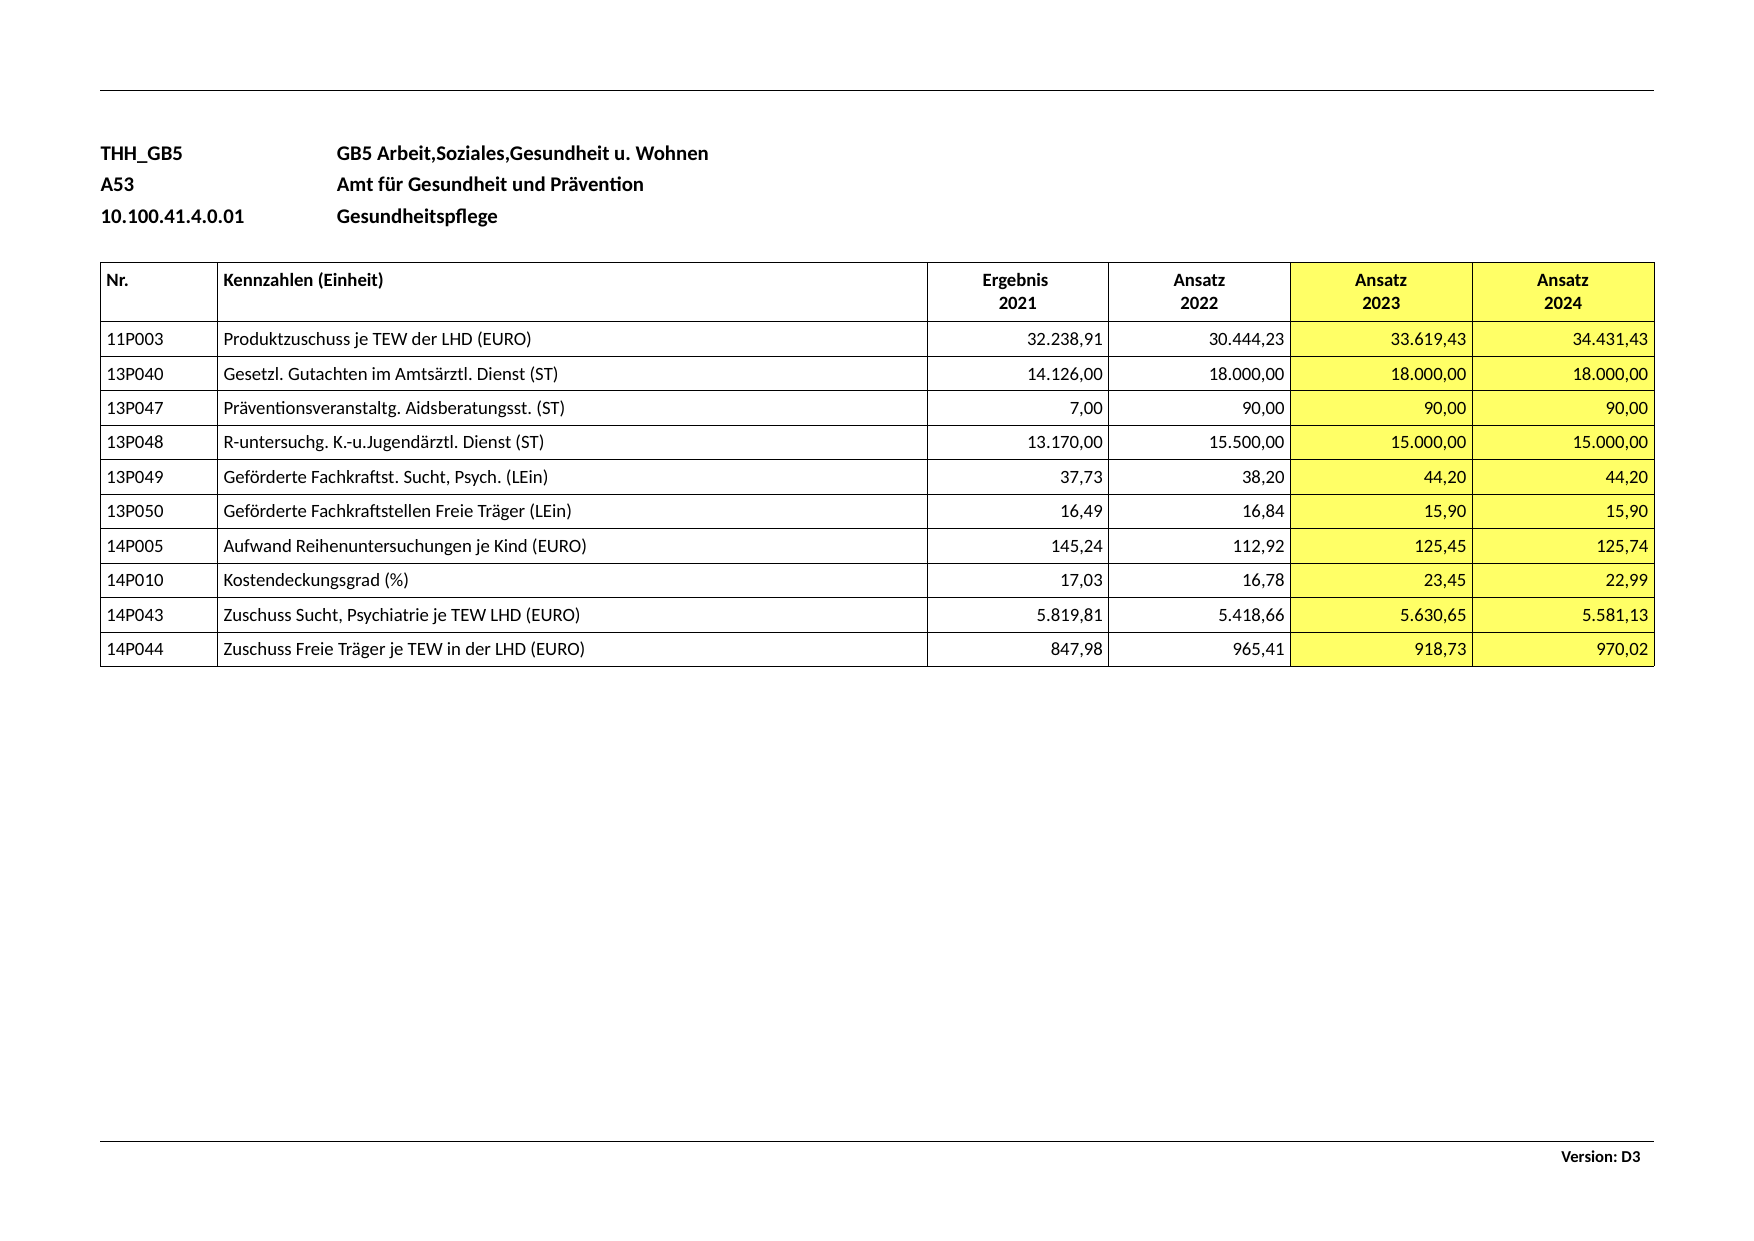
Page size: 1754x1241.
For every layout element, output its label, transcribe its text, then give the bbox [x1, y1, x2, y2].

table_cell 965,41 [1109, 633, 1290, 666]
table_cell Zuschuss Freie Träger je TEW in der LHD (EURO) [218, 633, 927, 666]
table_cell Kostendeckungsgrad (%) [218, 564, 927, 597]
table_cell 918,73 [1291, 633, 1472, 666]
table_header Ergebnis 2021 [928, 263, 1108, 321]
table_cell 125,45 [1291, 529, 1472, 563]
table_cell Zuschuss Sucht, Psychiatrie je TEW LHD (EURO) [218, 598, 927, 632]
table_cell Geförderte Fachkraftst. Sucht, Psych. (LEin) [218, 460, 927, 494]
table_cell 17,03 [928, 564, 1108, 597]
table_cell 18.000,00 [1473, 357, 1654, 390]
table_cell 90,00 [1473, 391, 1654, 425]
table_cell 90,00 [1109, 391, 1290, 425]
table_header Nr. [101, 263, 217, 321]
table_cell 18.000,00 [1291, 357, 1472, 390]
table_cell 33.619,43 [1291, 322, 1472, 356]
table_cell 38,20 [1109, 460, 1290, 494]
table_cell 30.444,23 [1109, 322, 1290, 356]
table_cell 32.238,91 [928, 322, 1108, 356]
table_cell 14.126,00 [928, 357, 1108, 390]
table_cell 125,74 [1473, 529, 1654, 563]
table_cell 145,24 [928, 529, 1108, 563]
table_cell 5.630,65 [1291, 598, 1472, 632]
table_cell 13.170,00 [928, 426, 1108, 459]
table_header Ansatz 2024 [1473, 263, 1654, 321]
table_cell 15.000,00 [1473, 426, 1654, 459]
table_cell 14P044 [101, 633, 217, 666]
text 10.100.41.4.0.01 Gesundheitspflege [100, 203, 1653, 228]
table_cell 112,92 [1109, 529, 1290, 563]
table_cell 13P048 [101, 426, 217, 459]
table_cell 5.418,66 [1109, 598, 1290, 632]
table_cell Geförderte Fachkraftstellen Freie Träger (LEin) [218, 495, 927, 528]
table_cell 970,02 [1473, 633, 1654, 666]
table_cell Aufwand Reihenuntersuchungen je Kind (EURO) [218, 529, 927, 563]
table_cell 14P010 [101, 564, 217, 597]
table_cell 22,99 [1473, 564, 1654, 597]
table_header Ansatz 2022 [1109, 263, 1290, 321]
table_cell 37,73 [928, 460, 1108, 494]
table_cell 90,00 [1291, 391, 1472, 425]
table_cell 11P003 [101, 322, 217, 356]
table_cell 16,49 [928, 495, 1108, 528]
table_cell 15,90 [1291, 495, 1472, 528]
table_cell Präventionsveranstaltg. Aidsberatungsst. (ST) [218, 391, 927, 425]
table_cell Gesetzl. Gutachten im Amtsärztl. Dienst (ST) [218, 357, 927, 390]
table_cell 847,98 [928, 633, 1108, 666]
table_cell 7,00 [928, 391, 1108, 425]
table_cell 16,84 [1109, 495, 1290, 528]
table_cell 16,78 [1109, 564, 1290, 597]
table_cell 44,20 [1473, 460, 1654, 494]
table_cell 15,90 [1473, 495, 1654, 528]
table_cell 13P050 [101, 495, 217, 528]
table_cell 5.581,13 [1473, 598, 1654, 632]
table_cell 13P040 [101, 357, 217, 390]
table_cell 15.500,00 [1109, 426, 1290, 459]
table_cell 15.000,00 [1291, 426, 1472, 459]
table_cell 13P049 [101, 460, 217, 494]
table_cell 18.000,00 [1109, 357, 1290, 390]
table_cell 34.431,43 [1473, 322, 1654, 356]
text THH_GB5 GB5 Arbeit,Soziales,Gesundheit u. Wohnen [100, 140, 1653, 166]
table_cell Produktzuschuss je TEW der LHD (EURO) [218, 322, 927, 356]
table_header Ansatz 2023 [1291, 263, 1472, 321]
table_cell R-untersuchg. K.-u.Jugendärztl. Dienst (ST) [218, 426, 927, 459]
table_cell 5.819,81 [928, 598, 1108, 632]
table_cell 14P005 [101, 529, 217, 563]
table_cell 14P043 [101, 598, 217, 632]
text A53 Amt für Gesundheit und Prävention [100, 172, 1653, 197]
table_header Kennzahlen (Einheit) [218, 263, 927, 321]
table_cell 44,20 [1291, 460, 1472, 494]
table_cell 13P047 [101, 391, 217, 425]
table_cell 23,45 [1291, 564, 1472, 597]
